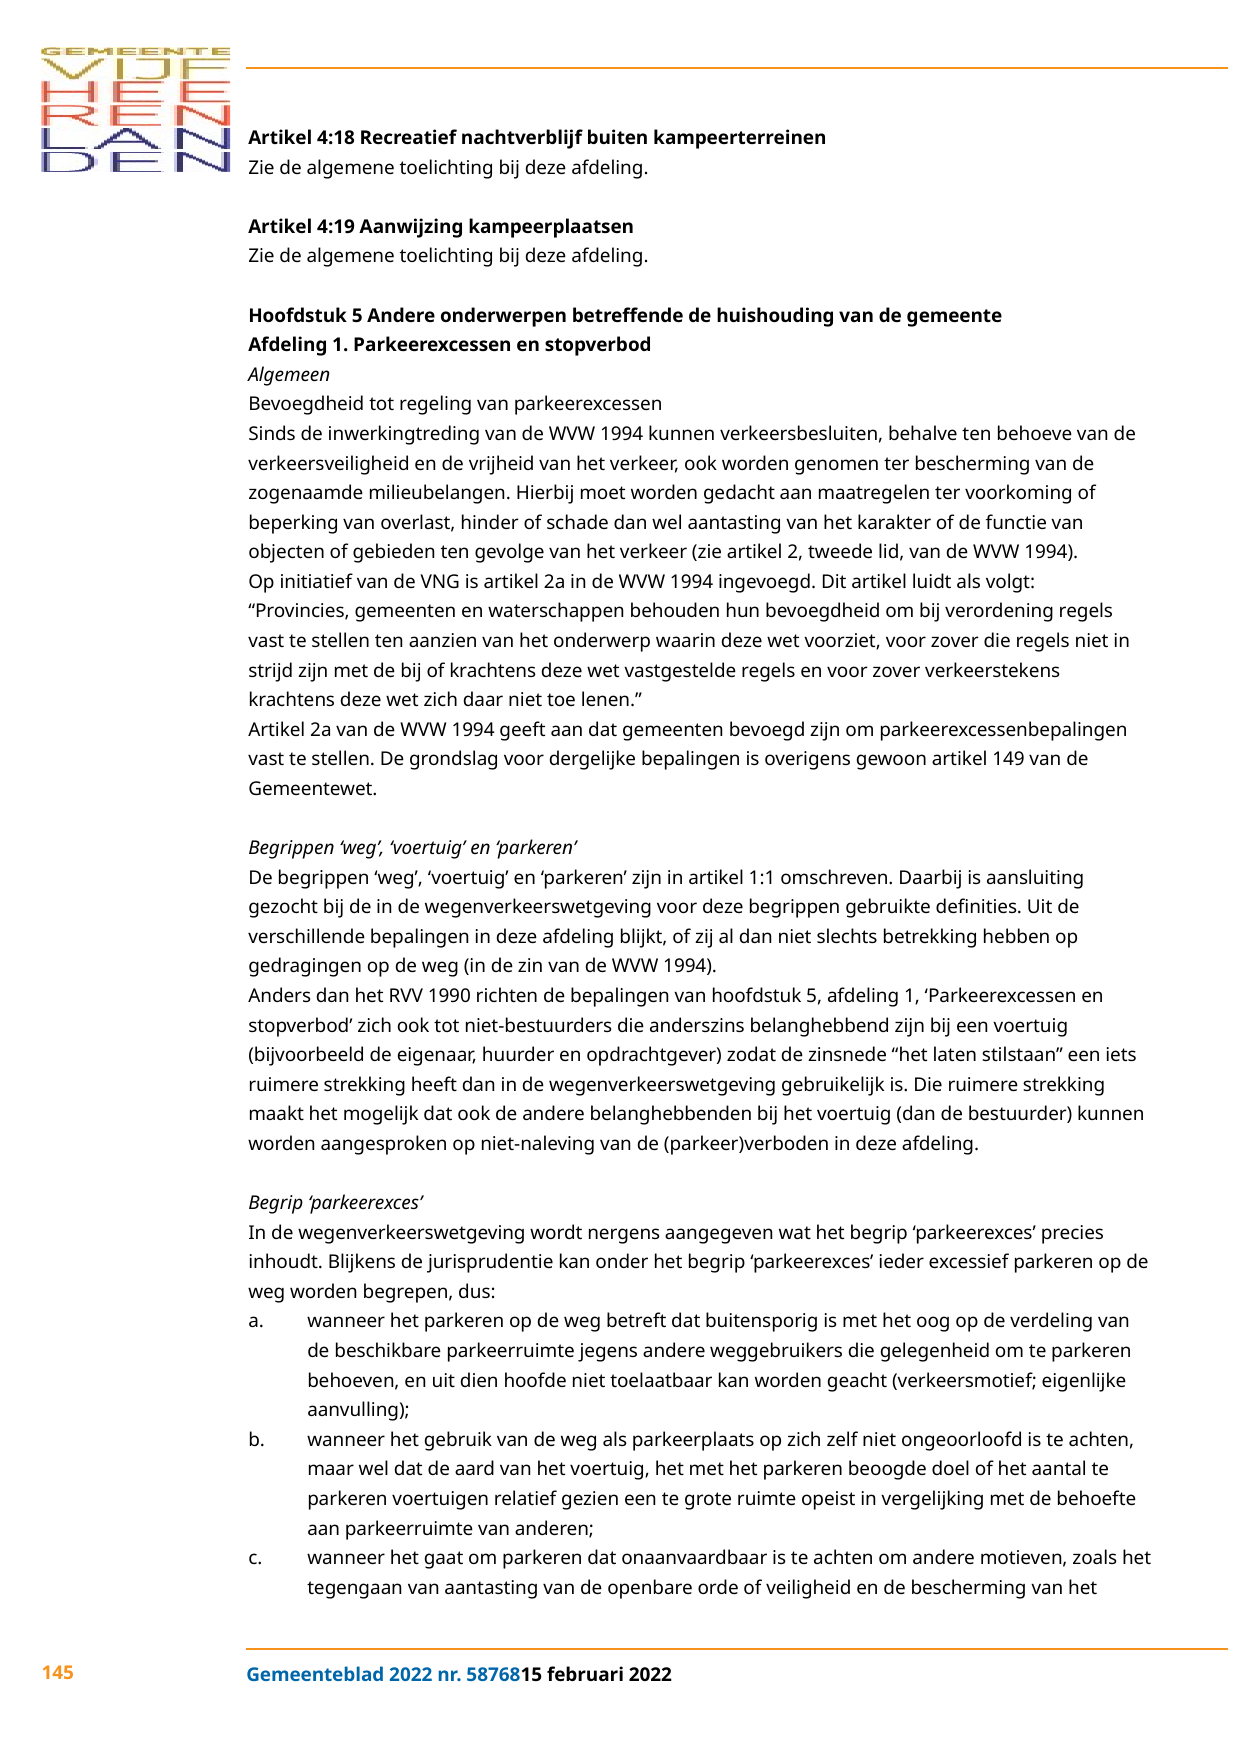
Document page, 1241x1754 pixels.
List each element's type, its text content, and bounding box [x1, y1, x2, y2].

text Artikel 4:19 Aanwijzing kampeerplaatsen [248, 213, 1152, 239]
text Algemeen [248, 361, 1152, 387]
text Begrippen ‘weg’, ‘voertuig’ en ‘parkeren’ [248, 834, 1152, 860]
text In de wegenverkeerswetgeving wordt nergens aangegeven wat het begrip ‘parkeerexces’ precies inhoudt. Blijkens de jurisprudentie kan onder het begrip ‘parkeerexces’ ieder excessief parkeren op de weg worden begrepen, dus: [248, 1219, 1152, 1304]
list wanneer het gaat om parkeren dat onaanvaardbaar is te achten om andere motieven, zoals het tegengaan van aantasting van de openbare orde of veiligheid en de bescherming van het [248, 1544, 1152, 1600]
list wanneer het gebruik van de weg als parkeerplaats op zich zelf niet ongeoorloofd is te achten, maar wel dat de aard van het voertuig, het met het parkeren beoogde doel of het aantal te parkeren voertuigen relatief gezien een te grote ruimte opeist in vergelijking met de behoefte aan parkeerruimte van anderen; [248, 1426, 1152, 1541]
text Op initiatief van de VNG is artikel 2a in de WVW 1994 ingevoegd. Dit artikel luidt als volgt: [248, 568, 1152, 594]
text Hoofdstuk 5 Andere onderwerpen betreffende de huishouding van de gemeente [248, 302, 1152, 328]
text Afdeling 1. Parkeerexcessen en stopverbod [248, 331, 1152, 357]
text Artikel 4:18 Recreatief nachtverblijf buiten kampeerterreinen [248, 124, 1152, 150]
list wanneer het parkeren op de weg betreft dat buitensporig is met het oog op de verdeling van de beschikbare parkeerruimte jegens andere weggebruikers die gelegenheid om te parkeren behoeven, en uit dien hoofde niet toelaatbaar kan worden geacht (verkeersmotief; eigenlijke aanvulling); [248, 1308, 1152, 1422]
text Artikel 2a van de WVW 1994 geeft aan dat gemeenten bevoegd zijn om parkeerexcessenbepalingen vast te stellen. De grondslag voor dergelijke bepalingen is overigens gewoon artikel 149 van de Gemeentewet. [248, 716, 1152, 801]
text Begrip ‘parkeerexces’ [248, 1189, 1152, 1215]
text Anders dan het RVV 1990 richten de bepalingen van hoofdstuk 5, afdeling 1, ‘Parkeerexcessen en stopverbod’ zich ook tot niet-bestuurders die anderszins belanghebbend zijn bij een voertuig (bijvoorbeeld de eigenaar, huurder en opdrachtgever) zodat de zinsnede “het laten stilstaan” een iets ruimere strekking heeft dan in de wegenverkeerswetgeving gebruikelijk is. Die ruimere strekking maakt het mogelijk dat ook de andere belanghebbenden bij het voertuig (dan de bestuurder) kunnen worden aangesproken op niet-naleving van de (parkeer)verboden in deze afdeling. [248, 982, 1152, 1156]
text De begrippen ‘weg’, ‘voertuig’ en ‘parkeren’ zijn in artikel 1:1 omschreven. Daarbij is aansluiting gezocht bij de in de wegenverkeerswetgeving voor deze begrippen gebruikte definities. Uit de verschillende bepalingen in deze afdeling blijkt, of zij al dan niet slechts betrekking hebben op gedragingen op de weg (in de zin van de WVW 1994). [248, 864, 1152, 978]
text Sinds de inwerkingtreding van de WVW 1994 kunnen verkeersbesluiten, behalve ten behoeve van de verkeersveiligheid en de vrijheid van het verkeer, ook worden genomen ter bescherming van de zogenaamde milieubelangen. Hierbij moet worden gedacht aan maatregelen ter voorkoming of beperking van overlast, hinder of schade dan wel aantasting van het karakter of de functie van objecten of gebieden ten gevolge van het verkeer (zie artikel 2, tweede lid, van de WVW 1994). [248, 420, 1152, 564]
text Zie de algemene toelichting bij deze afdeling. [248, 243, 1152, 268]
text Zie de algemene toelichting bij deze afdeling. [248, 154, 1152, 180]
text “Provincies, gemeenten en waterschappen behouden hun bevoegdheid om bij verordening regels vast te stellen ten aanzien van het onderwerp waarin deze wet voorziet, voor zover die regels niet in strijd zijn met de bij of krachtens deze wet vastgestelde regels en voor zover verkeerstekens krachtens deze wet zich daar niet toe lenen.” [248, 598, 1152, 712]
picture [41, 47, 231, 172]
text Bevoegdheid tot regeling van parkeerexcessen [248, 391, 1152, 416]
